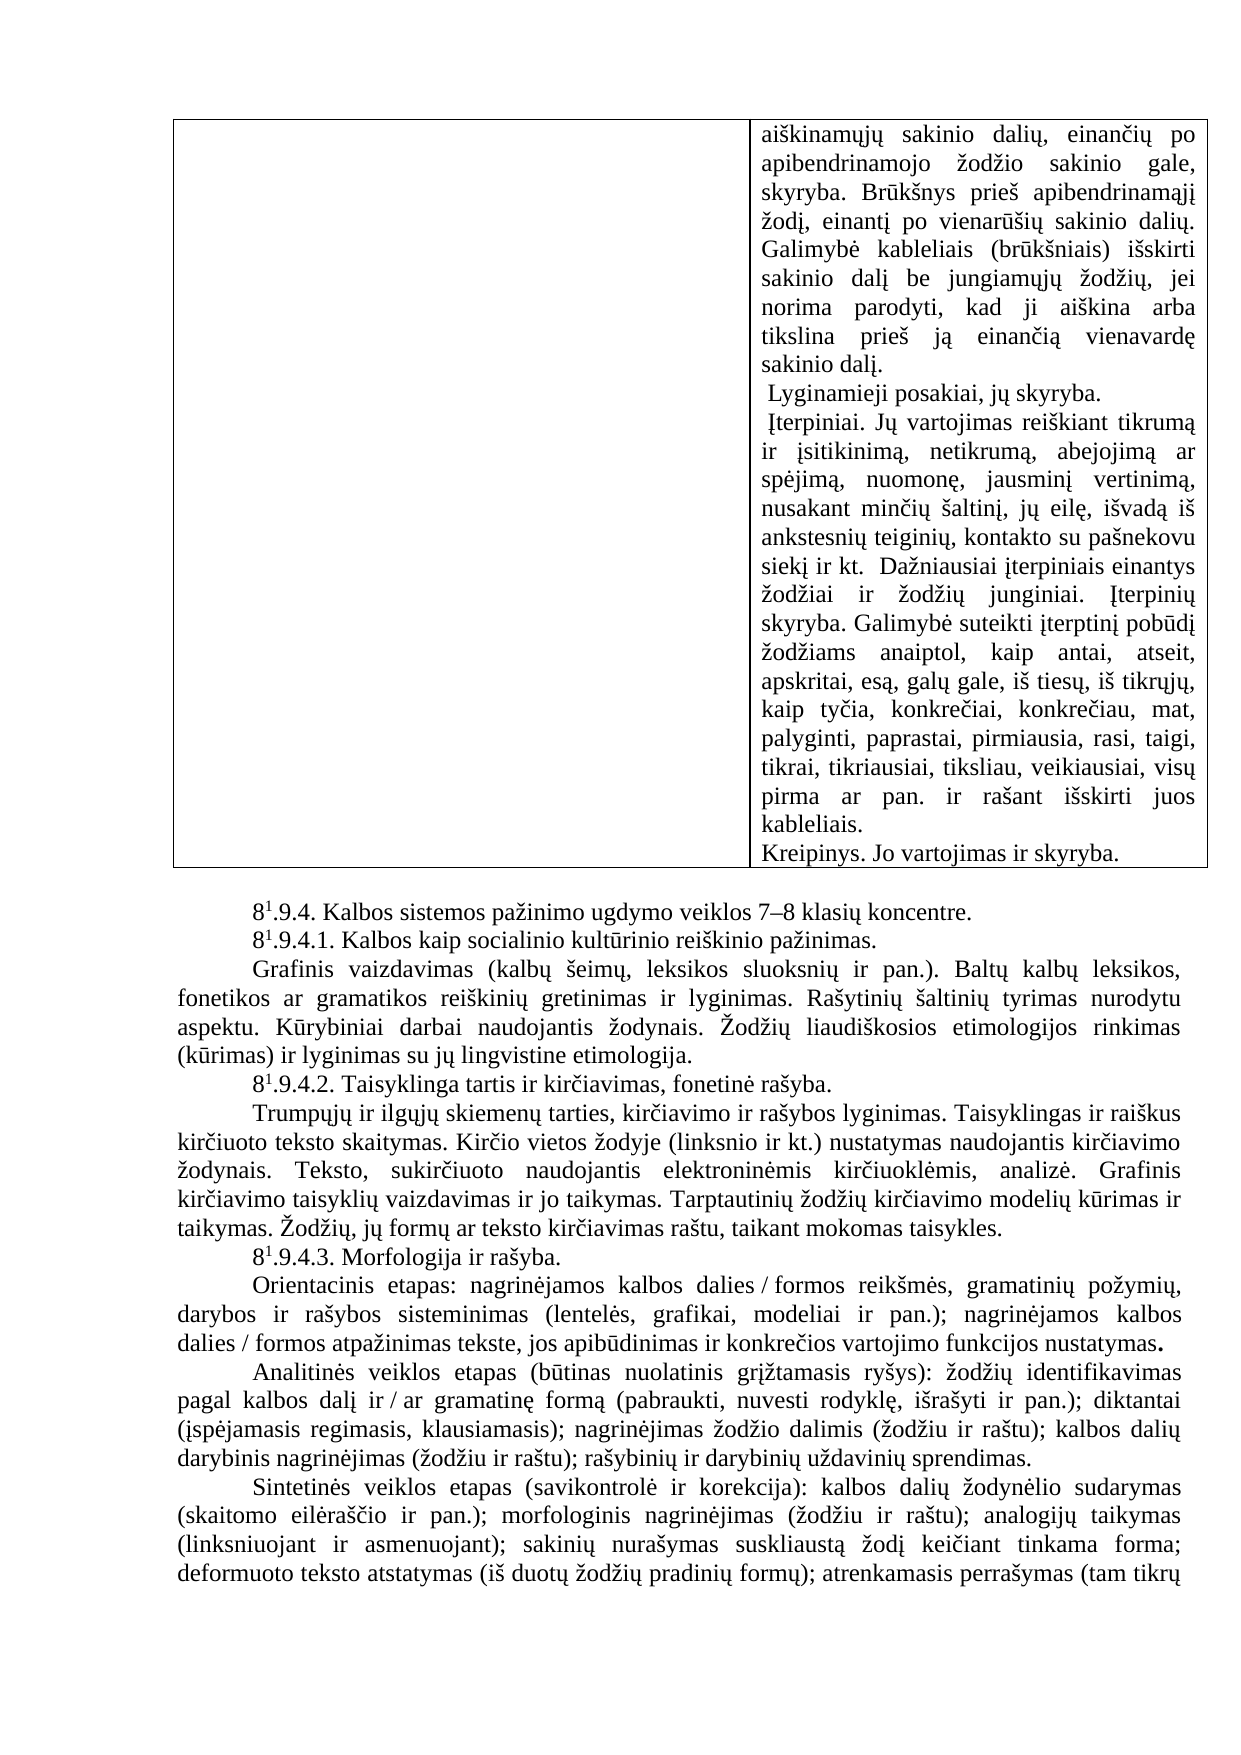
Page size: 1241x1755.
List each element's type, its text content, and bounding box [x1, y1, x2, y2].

text 81.9.4.2. Taisyklinga tartis ir kirčiavimas, fonetinė rašyba. [177, 1069, 1182, 1098]
text 81.9.4.1. Kalbos kaip socialinio kultūrinio reiškinio pažinimas. [177, 926, 1182, 954]
text Orientacinis etapas: nagrinėjamos kalbos dalies / formos reikšmės, gramatinių požymių, darybos ir rašybos sisteminimas (lentelės, grafikai, modeliai ir pan.); nagrinėjamos kalbos dalies / formos atpažinimas tekste, jos apibūdinimas ir konkrečios vartojimo funkcijos nustatymas. [177, 1271, 1182, 1357]
text Grafinis vaizdavimas (kalbų šeimų, leksikos sluoksnių ir pan.). Baltų kalbų leksikos, fonetikos ar gramatikos reiškinių gretinimas ir lyginimas. Rašytinių šaltinių tyrimas nurodytu aspektu. Kūrybiniai darbai naudojantis žodynais. Žodžių liaudiškosios etimologijos rinkimas (kūrimas) ir lyginimas su jų lingvistine etimologija. [177, 954, 1182, 1069]
text Sintetinės veiklos etapas (savikontrolė ir korekcija): kalbos dalių žodynėlio sudarymas (skaitomo eilėraščio ir pan.); morfologinis nagrinėjimas (žodžiu ir raštu); analogijų taikymas (linksniuojant ir asmenuojant); sakinių nurašymas suskliaustą žodį keičiant tinkama forma; deformuoto teksto atstatymas (iš duotų žodžių pradinių formų); atrenkamasis perrašymas (tam tikrų [177, 1472, 1182, 1587]
table_cell aiškinamųjų sakinio dalių, einančių po apibendrinamojo žodžio sakinio gale, skyryba. Brūkšnys prieš apibendrinamąjį žodį, einantį po vienarūšių sakinio dalių. Galimybė kableliais (brūkšniais) išskirti sakinio dalį be jungiamųjų žodžių, jei norima parodyti, kad ji aiškina arba tikslina prieš ją einančią vienavardę sakinio dalį. Lyginamieji posakiai, jų skyryba. Įterpiniai. Jų vartojimas reiškiant tikrumą ir įsitikinimą, netikrumą, abejojimą ar spėjimą, nuomonę, jausminį vertinimą, nusakant minčių šaltinį, jų eilę, išvadą iš ankstesnių teiginių, kontakto su pašnekovu siekį ir kt. Dažniausiai įterpiniais einantys žodžiai ir žodžių junginiai. Įterpinių skyryba. Galimybė suteikti įterptinį pobūdį žodžiams anaiptol, kaip antai, atseit, apskritai, esą, galų gale, iš tiesų, iš tikrųjų, kaip tyčia, konkrečiai, konkrečiau, mat, palyginti, paprastai, pirmiausia, rasi, taigi, tikrai, tikriausiai, tiksliau, veikiausiai, visų pirma ar pan. ir rašant išskirti juos kableliais. Kreipinys. Jo vartojimas ir skyryba. [751, 120, 1207, 867]
text Analitinės veiklos etapas (būtinas nuolatinis grįžtamasis ryšys): žodžių identifikavimas pagal kalbos dalį ir / ar gramatinę formą (pabraukti, nuvesti rodyklę, išrašyti ir pan.); diktantai (įspėjamasis regimasis, klausiamasis); nagrinėjimas žodžio dalimis (žodžiu ir raštu); kalbos dalių darybinis nagrinėjimas (žodžiu ir raštu); rašybinių ir darybinių uždavinių sprendimas. [177, 1357, 1182, 1472]
text Trumpųjų ir ilgųjų skiemenų tarties, kirčiavimo ir rašybos lyginimas. Taisyklingas ir raiškus kirčiuoto teksto skaitymas. Kirčio vietos žodyje (linksnio ir kt.) nustatymas naudojantis kirčiavimo žodynais. Teksto, sukirčiuoto naudojantis elektroninėmis kirčiuoklėmis, analizė. Grafinis kirčiavimo taisyklių vaizdavimas ir jo taikymas. Tarptautinių žodžių kirčiavimo modelių kūrimas ir taikymas. Žodžių, jų formų ar teksto kirčiavimas raštu, taikant mokomas taisykles. [177, 1098, 1182, 1242]
text 81.9.4.3. Morfologija ir rašyba. [177, 1242, 1182, 1271]
table_cell [174, 120, 749, 867]
text 81.9.4. Kalbos sistemos pažinimo ugdymo veiklos 7–8 klasių koncentre. [177, 897, 1182, 926]
